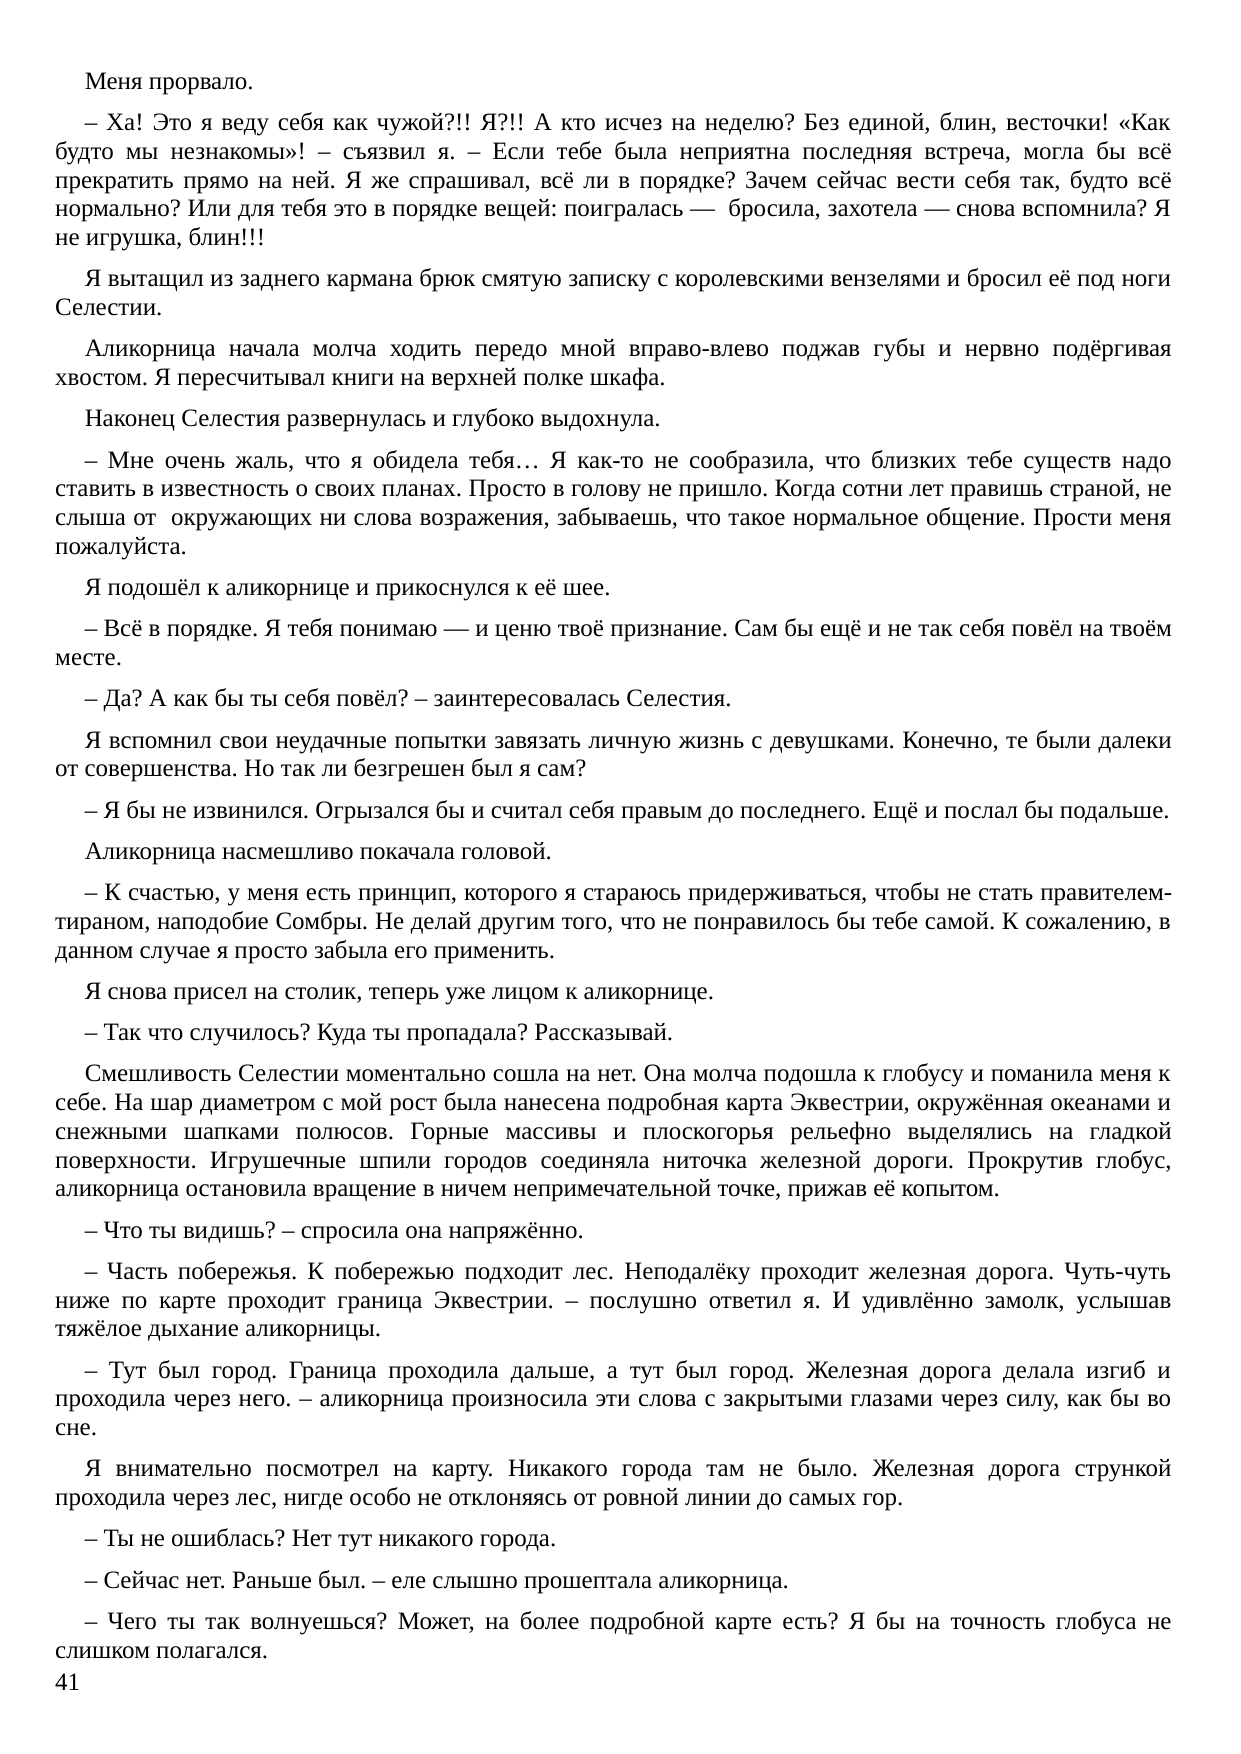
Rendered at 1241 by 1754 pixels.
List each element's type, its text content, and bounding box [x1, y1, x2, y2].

text – Ха! Это я веду себя как чужой?!! Я?!! А кто исчез на неделю? Без единой, блин, весточки! «Как будто мы незнакомы»! – съязвил я. – Если тебе была неприятна последняя встреча, могла бы всё прекратить прямо на ней. Я же спрашивал, всё ли в порядке? Зачем сейчас вести себя так, будто всё нормально? Или для тебя это в порядке вещей: поигралась — бросила, захотела — снова вспомнила? Я не игрушка, блин!!! [55, 107, 1173, 251]
text – Так что случилось? Куда ты пропадала? Рассказывай. [55, 1017, 1173, 1046]
text – Сейчас нет. Раньше был. – еле слышно прошептала аликорница. [55, 1565, 1173, 1593]
text – Я бы не извинился. Огрызался бы и считал себя правым до последнего. Ещё и послал бы подальше. [55, 795, 1173, 823]
text – К счастью, у меня есть принцип, которого я стараюсь придерживаться, чтобы не стать правителем-тираном, наподобие Сомбры. Не делай другим того, что не понравилось бы тебе самой. К сожалению, в данном случае я просто забыла его применить. [55, 877, 1173, 963]
text – Да? А как бы ты себя повёл? – заинтересовалась Селестия. [55, 683, 1173, 712]
text – Что ты видишь? – спросила она напряжённо. [55, 1215, 1173, 1243]
text Аликорница начала молча ходить передо мной вправо-влево поджав губы и нервно подёргивая хвостом. Я пересчитывал книги на верхней полке шкафа. [55, 333, 1173, 391]
text – Тут был город. Граница проходила дальше, а тут был город. Железная дорога делала изгиб и проходила через него. – аликорница произносила эти слова с закрытыми глазами через силу, как бы во сне. [55, 1355, 1173, 1441]
text – Мне очень жаль, что я обидела тебя… Я как-то не сообразила, что близких тебе существ надо ставить в известность о своих планах. Просто в голову не пришло. Когда сотни лет правишь страной, не слыша от окружающих ни слова возражения, забываешь, что такое нормальное общение. Прости меня пожалуйста. [55, 445, 1173, 560]
text – Чего ты так волнуешься? Может, на более подробной карте есть? Я бы на точность глобуса не слишком полагался. [55, 1606, 1173, 1663]
text Я внимательно посмотрел на карту. Никакого города там не было. Железная дорога стрункой проходила через лес, нигде особо не отклоняясь от ровной линии до самых гор. [55, 1453, 1173, 1511]
text Я вытащил из заднего кармана брюк смятую записку с королевскими вензелями и бросил её под ноги Селестии. [55, 263, 1173, 321]
text Я снова присел на столик, теперь уже лицом к аликорнице. [55, 976, 1173, 1005]
text – Всё в порядке. Я тебя понимаю — и ценю твоё признание. Сам бы ещё и не так себя повёл на твоём месте. [55, 613, 1173, 671]
text Наконец Селестия развернулась и глубоко выдохнула. [55, 403, 1173, 432]
text – Ты не ошиблась? Нет тут никакого города. [55, 1523, 1173, 1552]
text Меня прорвало. [55, 66, 1173, 95]
text Я вспомнил свои неудачные попытки завязать личную жизнь с девушками. Конечно, те были далеки от совершенства. Но так ли безгрешен был я сам? [55, 725, 1173, 782]
text – Часть побережья. К побережью подходит лес. Неподалёку проходит железная дорога. Чуть-чуть ниже по карте проходит граница Эквестрии. – послушно ответил я. И удивлённо замолк, услышав тяжёлое дыхание аликорницы. [55, 1256, 1173, 1342]
text Смешливость Селестии моментально сошла на нет. Она молча подошла к глобусу и поманила меня к себе. На шар диаметром с мой рост была нанесена подробная карта Эквестрии, окружённая океанами и снежными шапками полюсов. Горные массивы и плоскогорья рельефно выделялись на гладкой поверхности. Игрушечные шпили городов соединяла ниточка железной дороги. Прокрутив глобус, аликорница остановила вращение в ничем непримечательной точке, прижав её копытом. [55, 1058, 1173, 1202]
text Аликорница насмешливо покачала головой. [55, 836, 1173, 865]
text Я подошёл к аликорнице и прикоснулся к её шее. [55, 572, 1173, 601]
